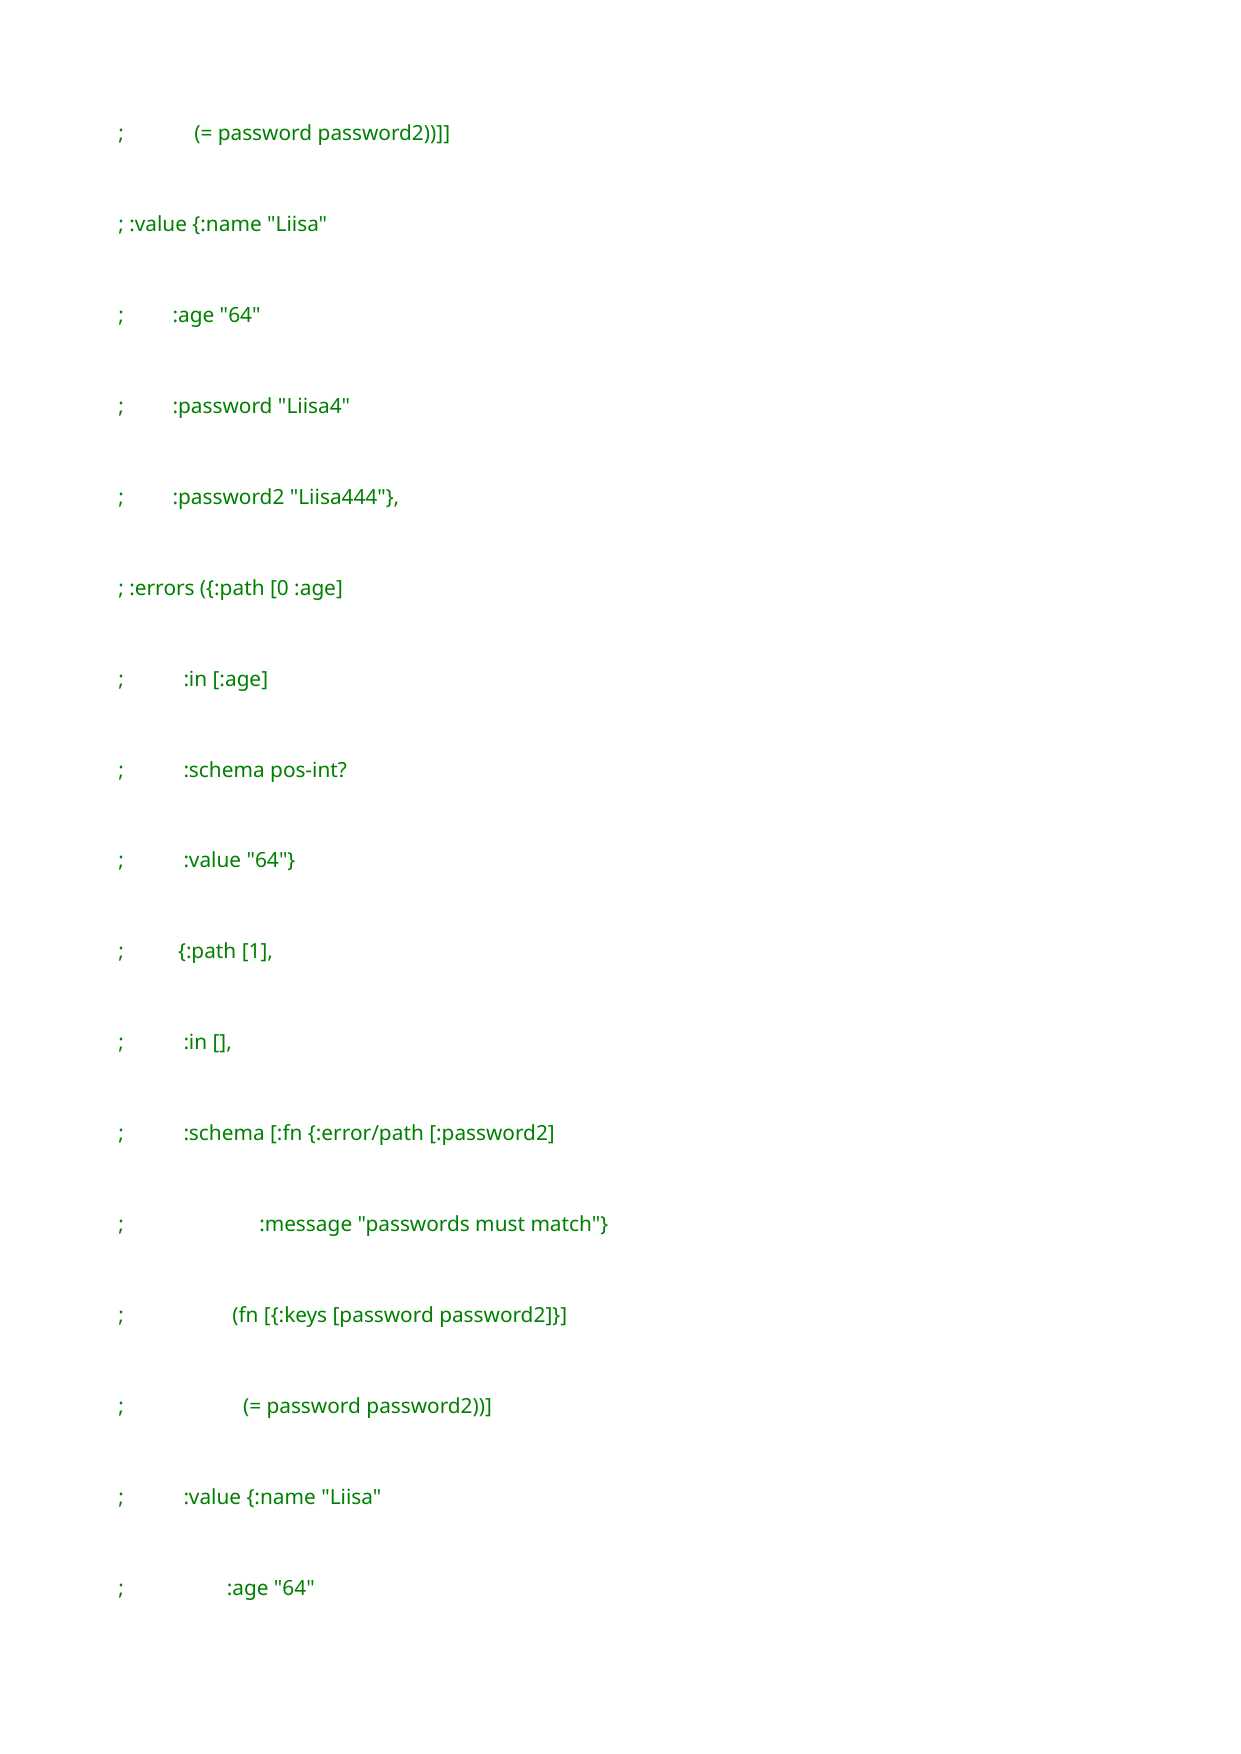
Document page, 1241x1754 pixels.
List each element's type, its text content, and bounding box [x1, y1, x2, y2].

text ; :in [:age] [118, 664, 1122, 692]
text ; :in [], [118, 1027, 1122, 1056]
text ; (= password password2))] [118, 1391, 1122, 1420]
text ; :message "passwords must match"} [118, 1209, 1122, 1238]
text ; :value {:name "Liisa" [118, 1482, 1122, 1511]
text ; :errors ({:path [0 :age] [118, 573, 1122, 601]
text ; :schema [:fn {:error/path [:password2] [118, 1118, 1122, 1147]
text ; (fn [{:keys [password password2]}] [118, 1300, 1122, 1329]
text ; {:path [1], [118, 937, 1122, 965]
text ; :age "64" [118, 300, 1122, 328]
text ; :schema pos-int? [118, 755, 1122, 783]
text ; :age "64" [118, 1573, 1122, 1602]
text ; :value {:name "Liisa" [118, 209, 1122, 237]
text ; :value "64"} [118, 846, 1122, 874]
text ; :password2 "Liisa444"}, [118, 482, 1122, 510]
text ; (= password password2))]] [118, 118, 1122, 147]
text ; :password "Liisa4" [118, 391, 1122, 419]
